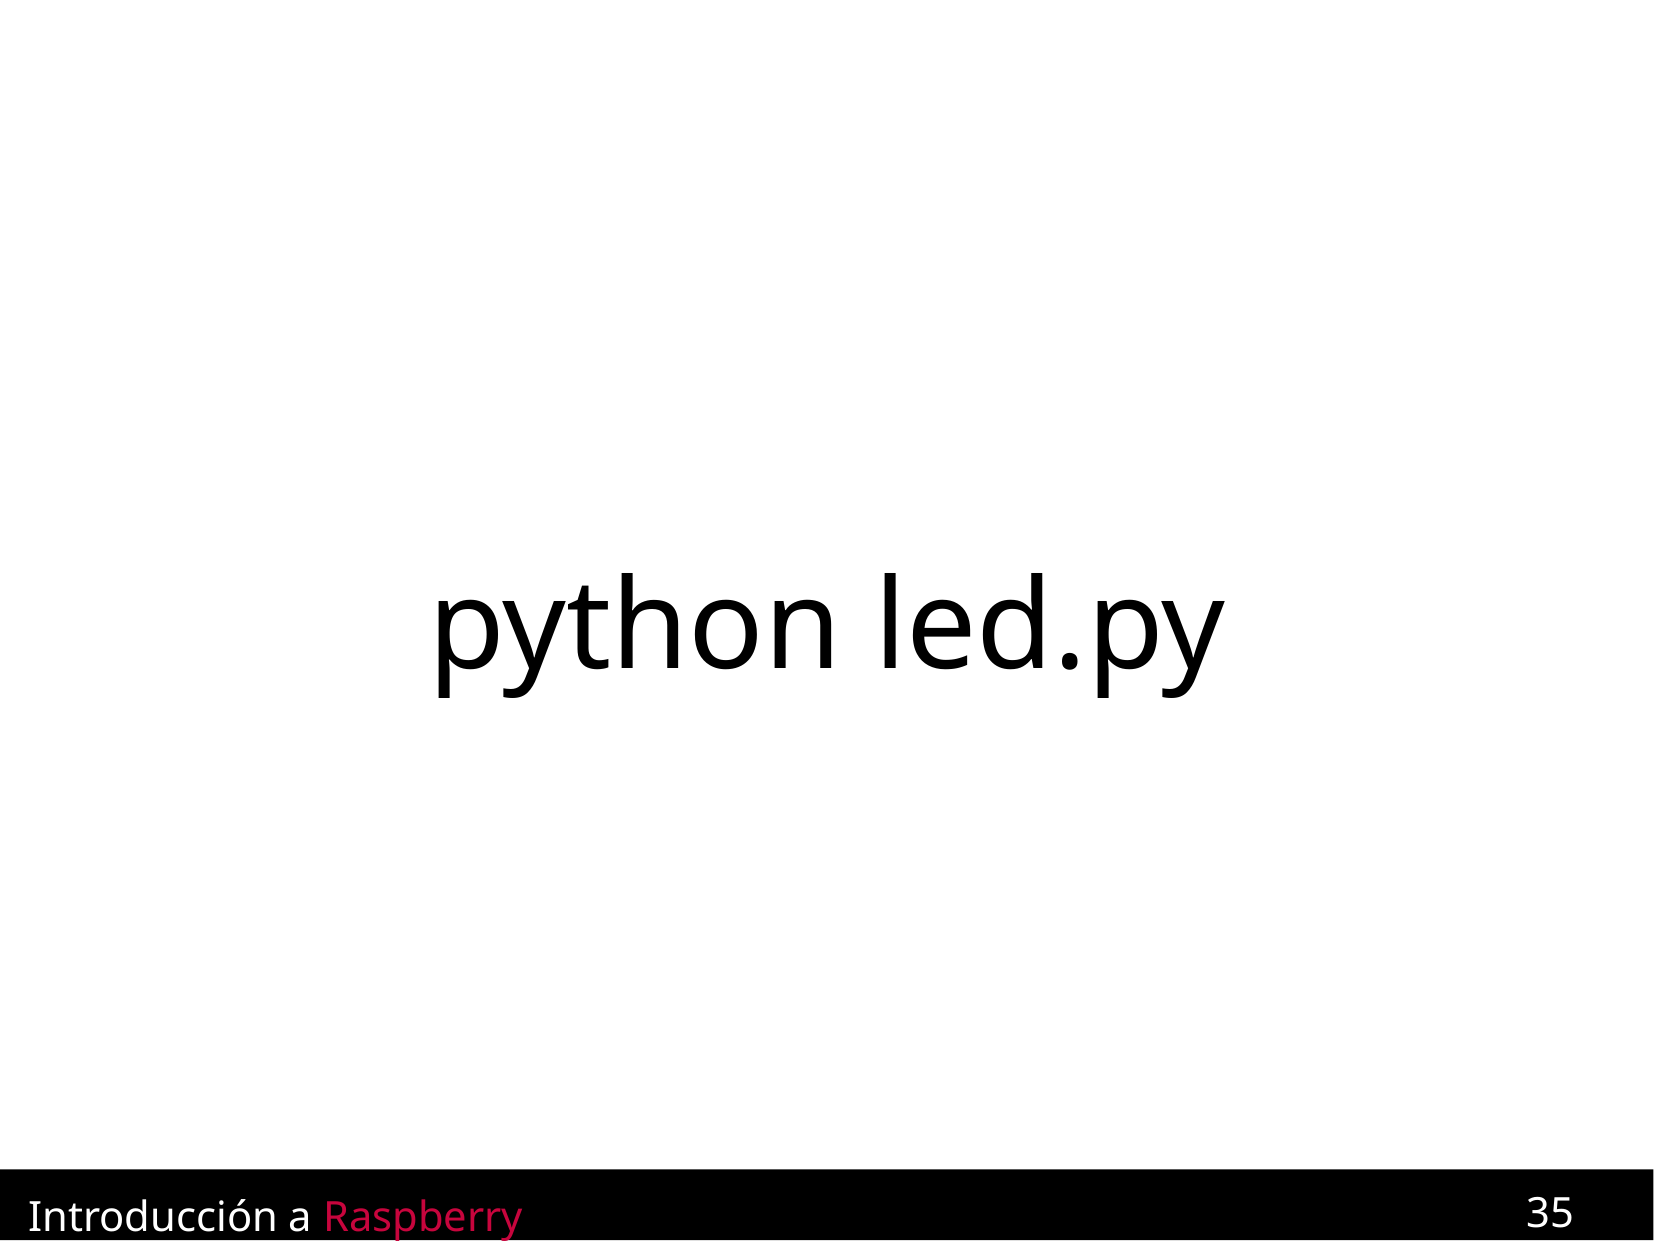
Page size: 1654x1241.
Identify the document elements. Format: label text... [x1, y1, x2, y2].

text_box [1521, 1175, 1654, 1241]
title python led.py [83, 516, 1572, 724]
text_box [0, 0, 1654, 1241]
text_box Introducción a Raspberry Pi [13, 1179, 556, 1241]
